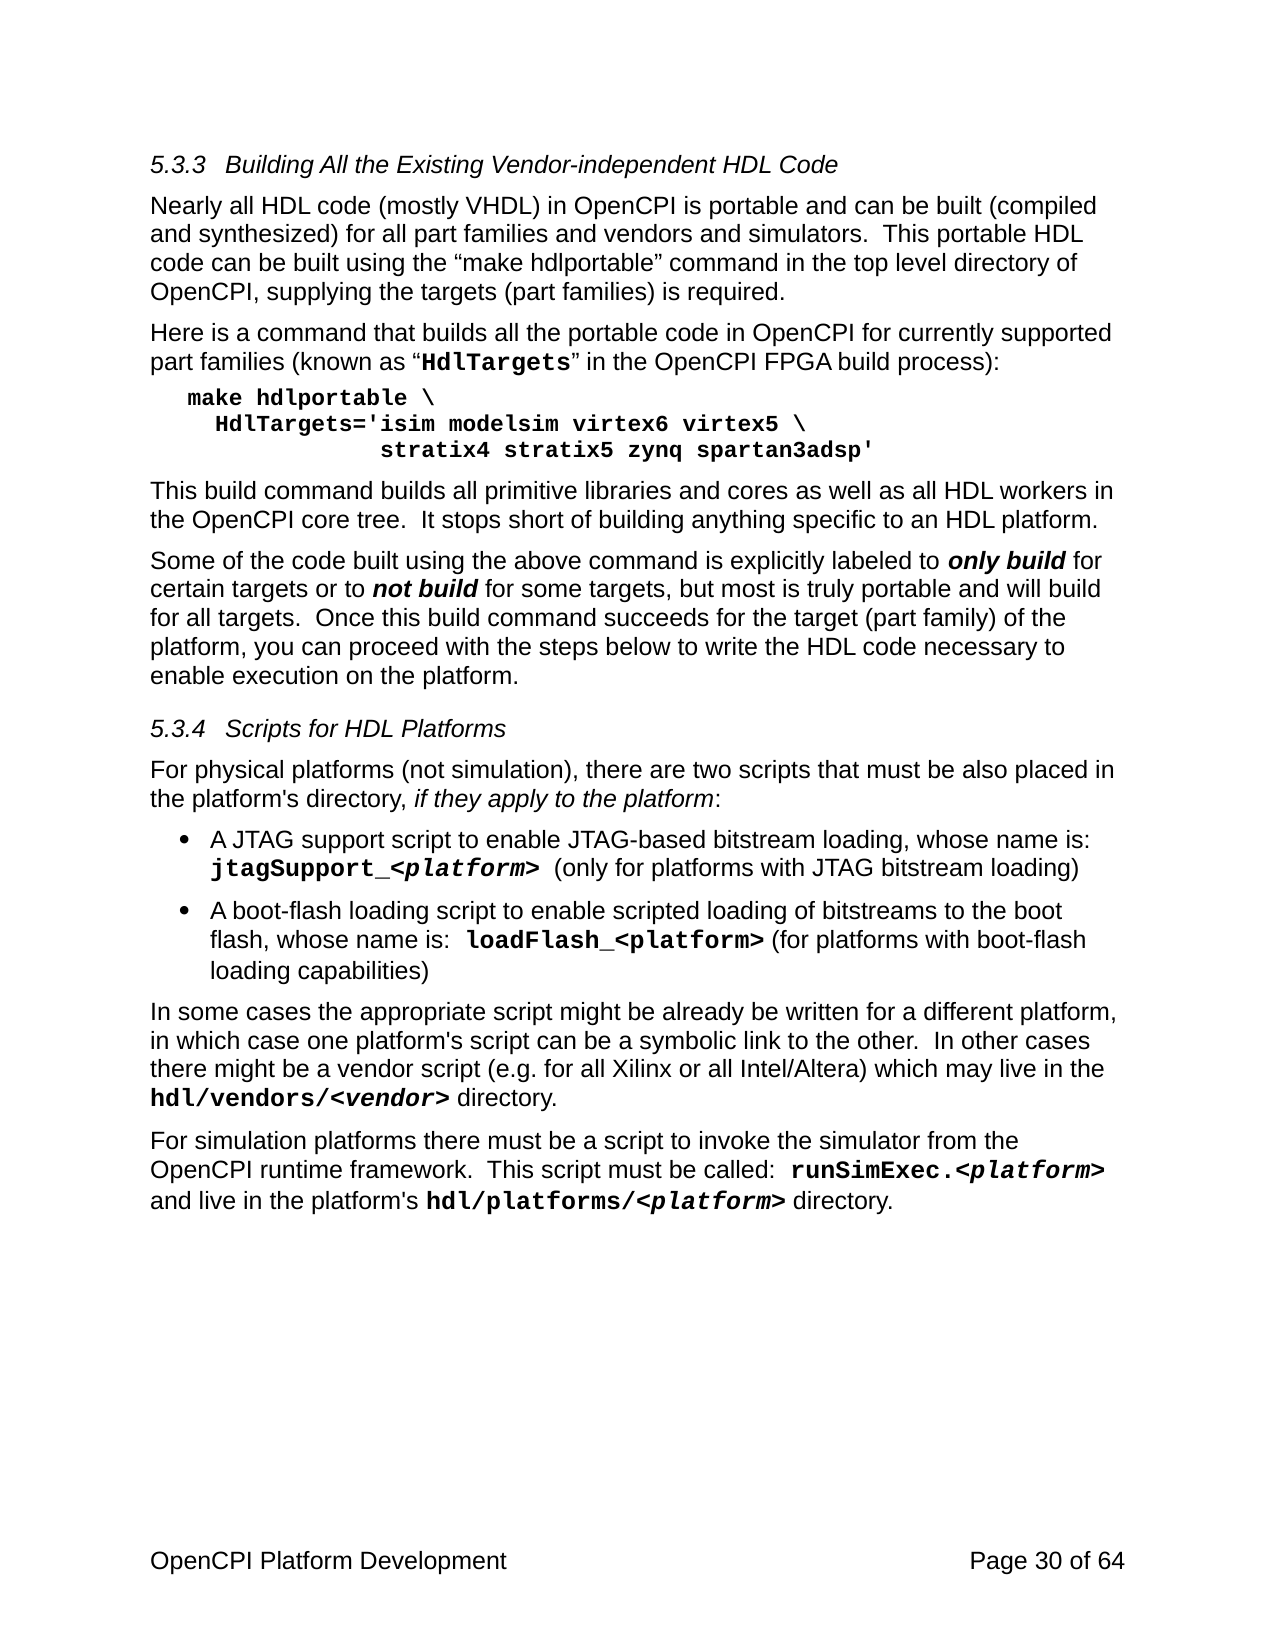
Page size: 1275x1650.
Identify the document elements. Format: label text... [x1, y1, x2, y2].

subtitle Scripts for HDL Platforms [150, 714, 1125, 743]
text Some of the code built using the above command is explicitly labeled to only build for certain targets or to not build for some targets, but most is truly portable and will build for all targets. Once this build command succeeds for the target (part family) of the platform, you can proceed with the steps below to write the HDL code necessary to enable execution on the platform. [150, 546, 1125, 689]
text For physical platforms (not simulation), there are two scripts that must be also placed in the platform's directory, if they apply to the platform: [150, 755, 1125, 813]
text For simulation platforms there must be a script to invoke the simulator from the OpenCPI runtime framework. This script must be called: runSimExec.<platform> and live in the platform's hdl/platforms/<platform> directory. [150, 1126, 1125, 1217]
text Here is a command that builds all the portable code in OpenCPI for currently supported part families (known as “HdlTargets” in the OpenCPI FPGA build process): [150, 318, 1125, 377]
list A boot-flash loading script to enable scripted loading of bitstreams to the boot flash, whose name is: loadFlash_<platform> (for platforms with boot-flash loading capabilities) [180, 896, 1125, 985]
text make hdlportable \ HdlTargets='isim modelsim virtex6 virtex5 \ stratix4 stratix5 zynq spartan3adsp' [187, 386, 1125, 464]
text This build command builds all primitive libraries and cores as well as all HDL workers in the OpenCPI core tree. It stops short of building anything specific to an HDL platform. [150, 476, 1125, 534]
subtitle Building All the Existing Vendor-independent HDL Code [150, 150, 1125, 179]
list A JTAG support script to enable JTAG-based bitstream loading, whose name is: jtagSupport_<platform> (only for platforms with JTAG bitstream loading) [180, 824, 1125, 884]
text In some cases the appropriate script might be already be written for a different platform, in which case one platform's script can be a symbolic link to the other. In other cases there might be a vendor script (e.g. for all Xilinx or all Intel/Altera) which may live in the hdl/vendors/<vendor> directory. [150, 997, 1125, 1114]
text Nearly all HDL code (mostly VHDL) in OpenCPI is portable and can be built (compiled and synthesized) for all part families and vendors and simulators. This portable HDL code can be built using the “make hdlportable” command in the top level directory of OpenCPI, supplying the targets (part families) is required. [150, 191, 1125, 306]
